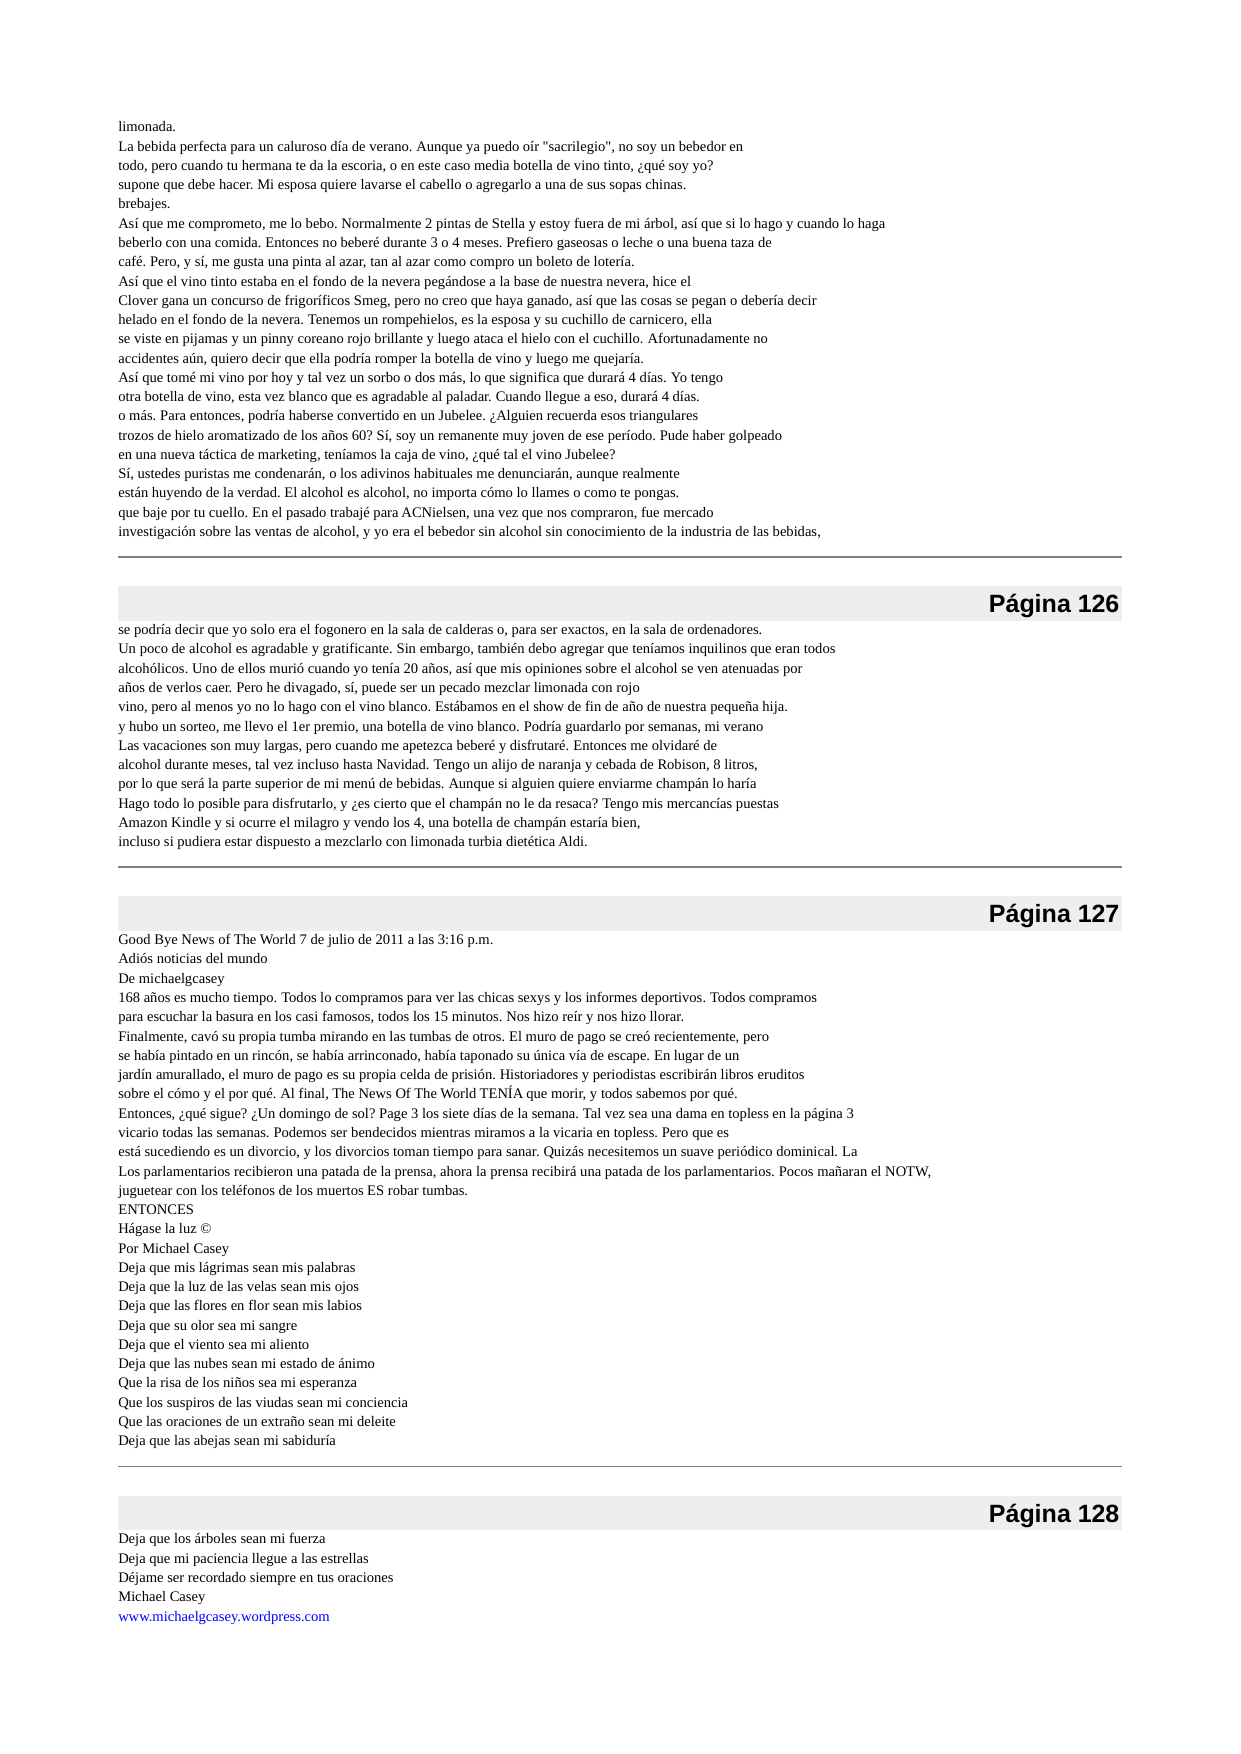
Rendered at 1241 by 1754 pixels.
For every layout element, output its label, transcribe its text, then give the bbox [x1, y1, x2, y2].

text vino, pero al menos yo no lo hago con el vino blanco. Estábamos en el show de fin de año de nuestra pequeña hija. [118, 698, 1122, 715]
text Deja que las nubes sean mi estado de ánimo [118, 1355, 1122, 1372]
text Por Michael Casey [118, 1239, 1122, 1256]
text están huyendo de la verdad. El alcohol es alcohol, no importa cómo lo llames o como te pongas. [118, 484, 1122, 501]
text Un poco de alcohol es agradable y gratificante. Sin embargo, también debo agregar que teníamos inquilinos que eran todos [118, 640, 1122, 657]
text por lo que será la parte superior de mi menú de bebidas. Aunque si alguien quiere enviarme champán lo haría [118, 775, 1122, 792]
text Good Bye News of The World 7 de julio de 2011 a las 3:16 p.m. [118, 931, 1122, 948]
text incluso si pudiera estar dispuesto a mezclarlo con limonada turbia dietética Aldi. [118, 833, 1122, 850]
text Que las oraciones de un extraño sean mi deleite [118, 1413, 1122, 1429]
text Los parlamentarios recibieron una patada de la prensa, ahora la prensa recibirá una patada de los parlamentarios. Pocos mañaran el NOTW, [118, 1162, 1122, 1179]
text está sucediendo es un divorcio, y los divorcios toman tiempo para sanar. Quizás necesitemos un suave periódico dominical. La [118, 1143, 1122, 1160]
text Deja que la luz de las velas sean mis ojos [118, 1278, 1122, 1295]
text que baje por tu cuello. En el pasado trabajé para ACNielsen, una vez que nos compraron, fue mercado [118, 503, 1122, 520]
text todo, pero cuando tu hermana te da la escoria, o en este caso media botella de vino tinto, ¿qué soy yo? [118, 157, 1122, 173]
text Amazon Kindle y si ocurre el milagro y vendo los 4, una botella de champán estaría bien, [118, 814, 1122, 830]
text beberlo con una comida. Entonces no beberé durante 3 o 4 meses. Prefiero gaseosas o leche o una buena taza de [118, 234, 1122, 251]
text vicario todas las semanas. Podemos ser bendecidos mientras miramos a la vicaria en topless. Pero que es [118, 1124, 1122, 1141]
text Deja que las flores en flor sean mis labios [118, 1297, 1122, 1314]
text Que los suspiros de las viudas sean mi conciencia [118, 1393, 1122, 1410]
text trozos de hielo aromatizado de los años 60? Sí, soy un remanente muy joven de ese período. Pude haber golpeado [118, 426, 1122, 443]
text Deja que las abejas sean mi sabiduría [118, 1432, 1122, 1449]
text Así que tomé mi vino por hoy y tal vez un sorbo o dos más, lo que significa que durará 4 días. Yo tengo [118, 369, 1122, 385]
text sobre el cómo y el por qué. Al final, The News Of The World TENÍA que morir, y todos sabemos por qué. [118, 1085, 1122, 1102]
text se había pintado en un rincón, se había arrinconado, había taponado su única vía de escape. En lugar de un [118, 1047, 1122, 1063]
text Deja que mis lágrimas sean mis palabras [118, 1259, 1122, 1275]
text Que la risa de los niños sea mi esperanza [118, 1374, 1122, 1391]
text se viste en pijamas y un pinny coreano rojo brillante y luego ataca el hielo con el cuchillo. Afortunadamente no [118, 330, 1122, 347]
text Así que me comprometo, me lo bebo. Normalmente 2 pintas de Stella y estoy fuera de mi árbol, así que si lo hago y cuando lo haga [118, 214, 1122, 231]
text otra botella de vino, esta vez blanco que es agradable al paladar. Cuando llegue a eso, durará 4 días. [118, 388, 1122, 405]
text investigación sobre las ventas de alcohol, y yo era el bebedor sin alcohol sin conocimiento de la industria de las bebidas, [118, 523, 1122, 539]
table_header Página 127 [118, 896, 1122, 931]
text jardín amurallado, el muro de pago es su propia celda de prisión. Historiadores y periodistas escribirán libros eruditos [118, 1066, 1122, 1083]
text La bebida perfecta para un caluroso día de verano. Aunque ya puedo oír "sacrilegio", no soy un bebedor en [118, 137, 1122, 154]
text Deja que mi paciencia llegue a las estrellas [118, 1549, 1122, 1566]
text Adiós noticias del mundo [118, 950, 1122, 967]
text supone que debe hacer. Mi esposa quiere lavarse el cabello o agregarlo a una de sus sopas chinas. [118, 176, 1122, 193]
table_header Página 128 [118, 1496, 1122, 1530]
text limonada. [118, 118, 1122, 135]
text brebajes. [118, 195, 1122, 212]
text en una nueva táctica de marketing, teníamos la caja de vino, ¿qué tal el vino Jubelee? [118, 446, 1122, 462]
text Sí, ustedes puristas me condenarán, o los adivinos habituales me denunciarán, aunque realmente [118, 465, 1122, 482]
text ENTONCES [118, 1201, 1122, 1218]
text alcohólicos. Uno de ellos murió cuando yo tenía 20 años, así que mis opiniones sobre el alcohol se ven atenuadas por [118, 659, 1122, 676]
text Las vacaciones son muy largas, pero cuando me apetezca beberé y disfrutaré. Entonces me olvidaré de [118, 737, 1122, 753]
text Deja que los árboles sean mi fuerza [118, 1530, 1122, 1547]
text accidentes aún, quiero decir que ella podría romper la botella de vino y luego me quejaría. [118, 349, 1122, 366]
text o más. Para entonces, podría haberse convertido en un Jubelee. ¿Alguien recuerda esos triangulares [118, 407, 1122, 424]
text helado en el fondo de la nevera. Tenemos un rompehielos, es la esposa y su cuchillo de carnicero, ella [118, 311, 1122, 328]
text Michael Casey [118, 1588, 1122, 1605]
text Así que el vino tinto estaba en el fondo de la nevera pegándose a la base de nuestra nevera, hice el [118, 272, 1122, 289]
text Clover gana un concurso de frigoríficos Smeg, pero no creo que haya ganado, así que las cosas se pegan o debería decir [118, 292, 1122, 308]
text www.michaelgcasey.wordpress.com [118, 1607, 1122, 1624]
table_header Página 126 [118, 586, 1122, 621]
text juguetear con los teléfonos de los muertos ES robar tumbas. [118, 1182, 1122, 1198]
text alcohol durante meses, tal vez incluso hasta Navidad. Tengo un alijo de naranja y cebada de Robison, 8 litros, [118, 756, 1122, 773]
text Entonces, ¿qué sigue? ¿Un domingo de sol? Page 3 los siete días de la semana. Tal vez sea una dama en topless en la página 3 [118, 1104, 1122, 1121]
text De michaelgcasey [118, 969, 1122, 986]
text Hágase la luz © [118, 1220, 1122, 1237]
text y hubo un sorteo, me llevo el 1er premio, una botella de vino blanco. Podría guardarlo por semanas, mi verano [118, 717, 1122, 734]
text 168 años es mucho tiempo. Todos lo compramos para ver las chicas sexys y los informes deportivos. Todos compramos [118, 989, 1122, 1006]
text café. Pero, y sí, me gusta una pinta al azar, tan al azar como compro un boleto de lotería. [118, 253, 1122, 270]
text Deja que el viento sea mi aliento [118, 1336, 1122, 1352]
text Finalmente, cavó su propia tumba mirando en las tumbas de otros. El muro de pago se creó recientemente, pero [118, 1027, 1122, 1044]
text Déjame ser recordado siempre en tus oraciones [118, 1569, 1122, 1586]
text Hago todo lo posible para disfrutarlo, y ¿es cierto que el champán no le da resaca? Tengo mis mercancías puestas [118, 794, 1122, 811]
text se podría decir que yo solo era el fogonero en la sala de calderas o, para ser exactos, en la sala de ordenadores. [118, 621, 1122, 638]
text años de verlos caer. Pero he divagado, sí, puede ser un pecado mezclar limonada con rojo [118, 679, 1122, 696]
text para escuchar la basura en los casi famosos, todos los 15 minutos. Nos hizo reír y nos hizo llorar. [118, 1008, 1122, 1025]
text Deja que su olor sea mi sangre [118, 1316, 1122, 1333]
